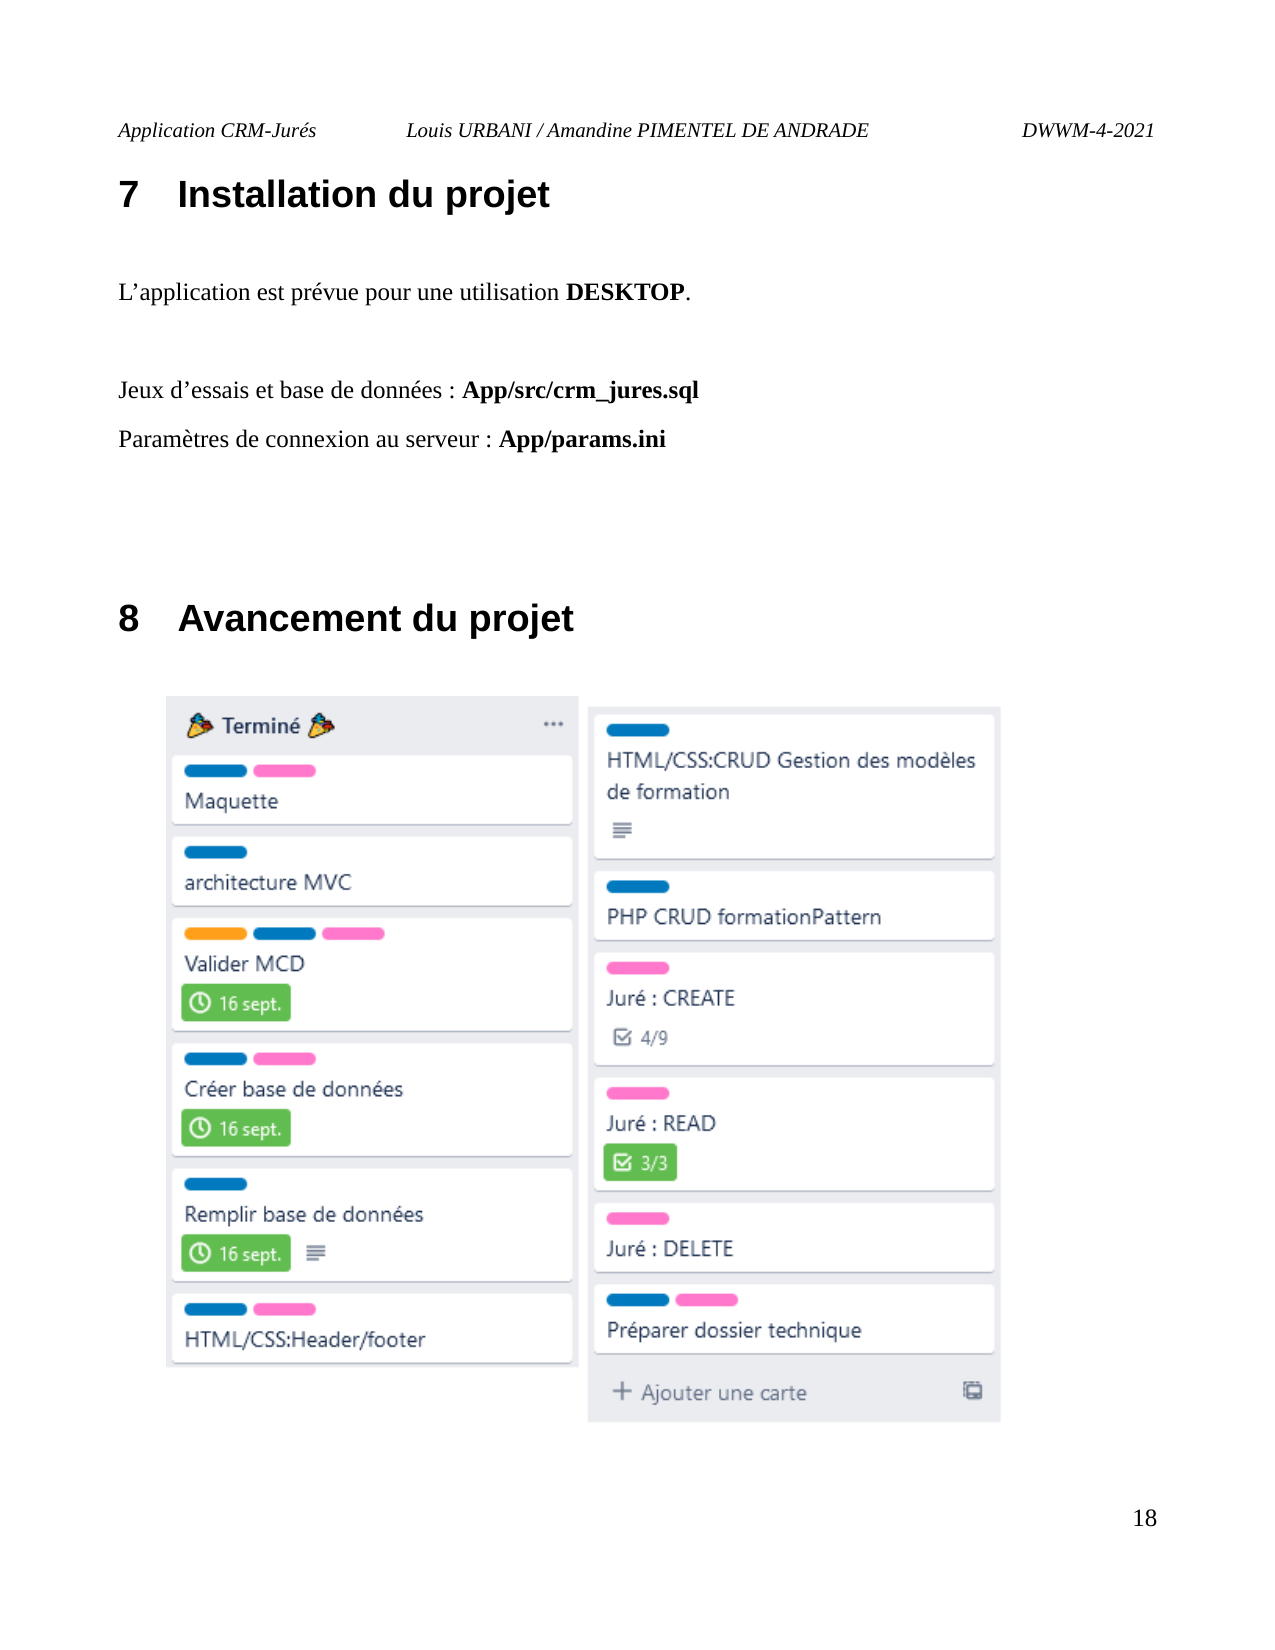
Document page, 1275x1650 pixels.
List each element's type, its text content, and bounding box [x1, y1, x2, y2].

text Jeux d’essais et base de données : App/src/crm_jures.sql [118, 375, 1157, 404]
text Paramètres de connexion au serveur : App/params.ini [118, 424, 1157, 453]
text L’application est prévue pour une utilisation DESKTOP. [118, 277, 1157, 306]
picture [166, 696, 1012, 1438]
subtitle Installation du projet [118, 172, 1157, 215]
subtitle Avancement du projet [118, 596, 1157, 639]
